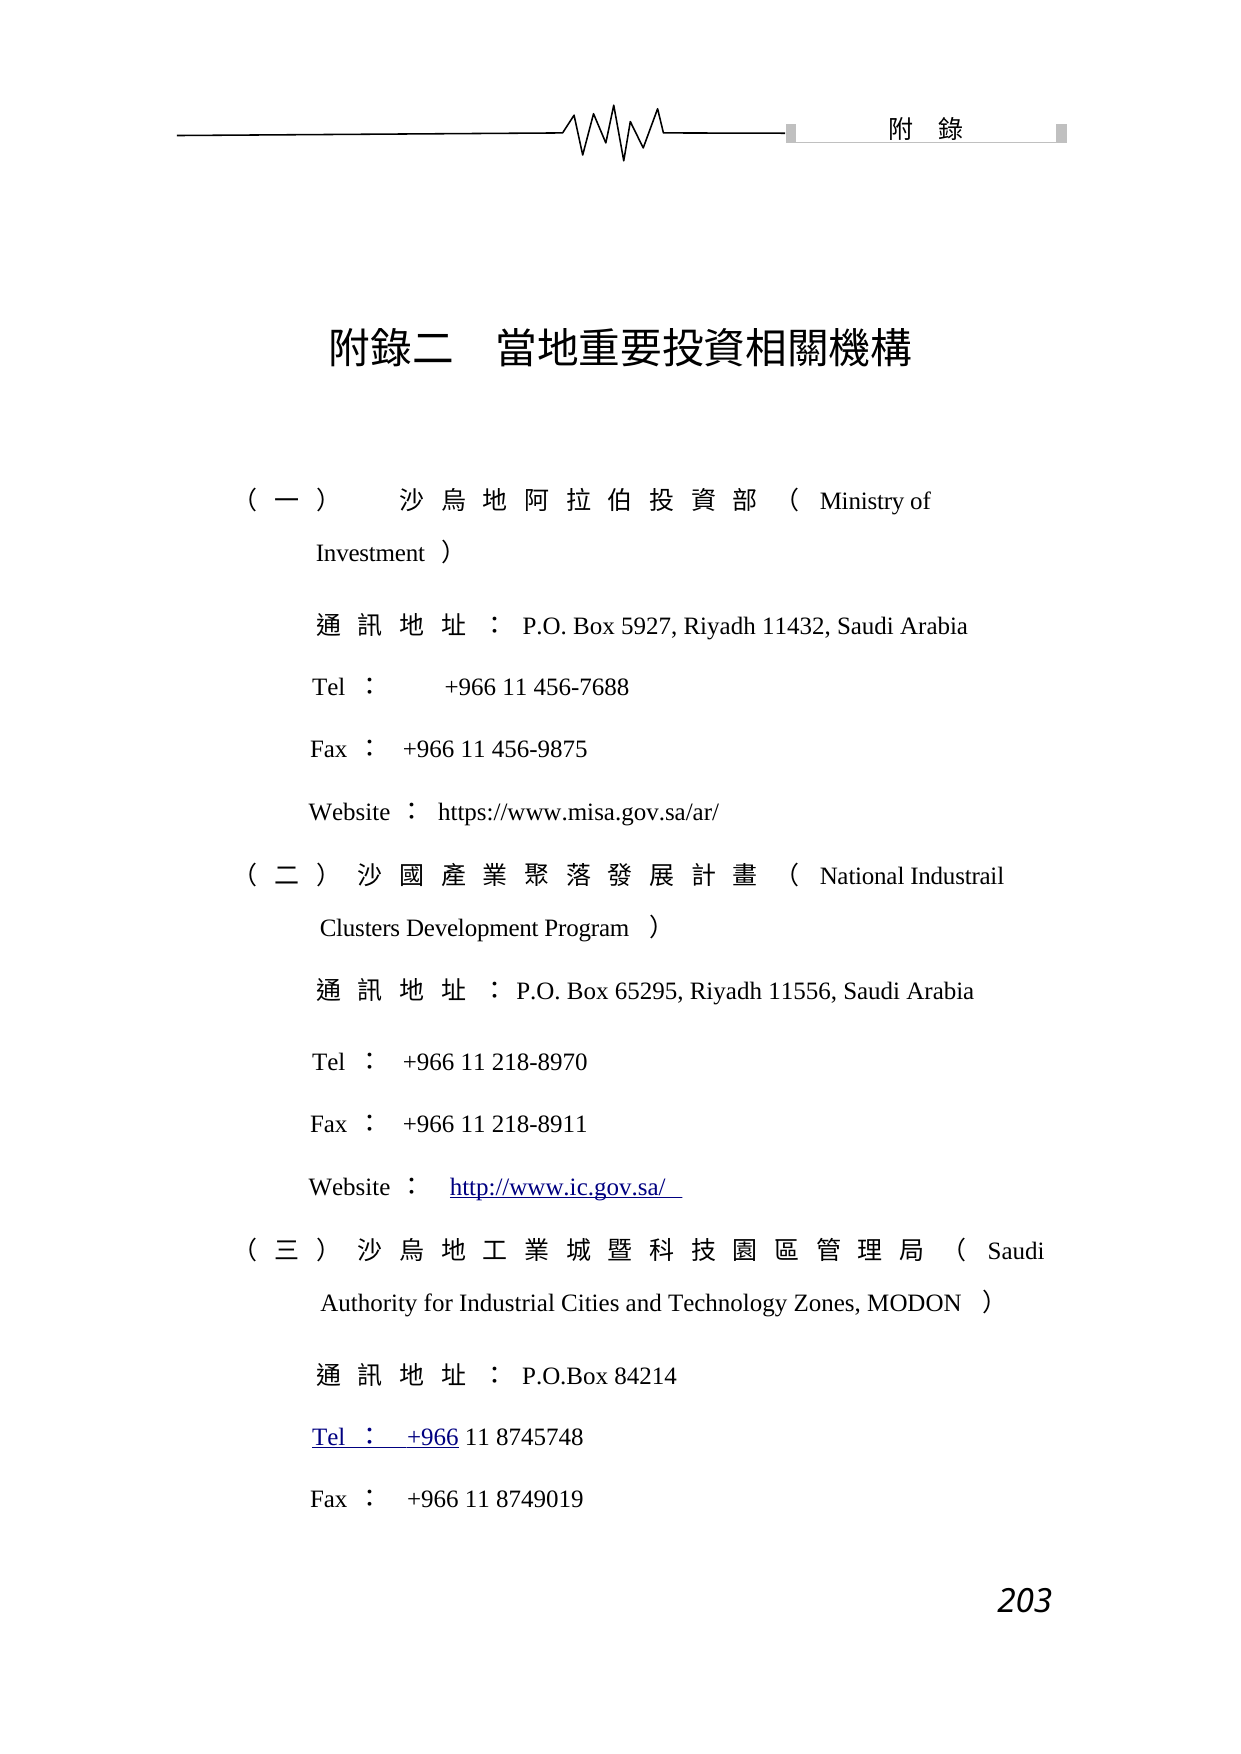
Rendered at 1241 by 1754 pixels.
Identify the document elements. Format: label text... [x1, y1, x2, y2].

text Fax：+966 11 456-9875 [281, 697, 1058, 759]
text （一） 沙烏地阿拉伯投資部（Ministry of Investment） [207, 447, 1058, 572]
text Fax：+966 11 8749019 [281, 1447, 1058, 1509]
text Website：http://www.ic.gov.sa/ [281, 1134, 1058, 1197]
text Tel： +966 11 456-7688 [281, 634, 1058, 697]
text Tel：+966 11 218-8970 [281, 1009, 1058, 1072]
text 通訊地址：P.O. Box 5927, Riyadh 11432, Saudi Arabia [281, 572, 1058, 634]
text Tel：+966 11 8745748 [281, 1384, 1058, 1447]
text （二）沙國產業聚落發展計畫（National Industrail Clusters Development Program） [207, 822, 1058, 947]
text 附錄二 當地重要投資相關機構 [183, 304, 1058, 366]
text （三）沙烏地工業城暨科技園區管理局（Saudi Authority for Industrial Cities and Technology Zones, MODON） [207, 1197, 1058, 1322]
text 通訊地址：P.O.Box 84214 [281, 1322, 1058, 1384]
text Website：https://www.misa.gov.sa/ar/ [281, 759, 1058, 822]
text Fax：+966 11 218-8911 [281, 1072, 1058, 1134]
text 通訊地址：P.O. Box 65295, Riyadh 11556, Saudi Arabia [281, 947, 1058, 1009]
